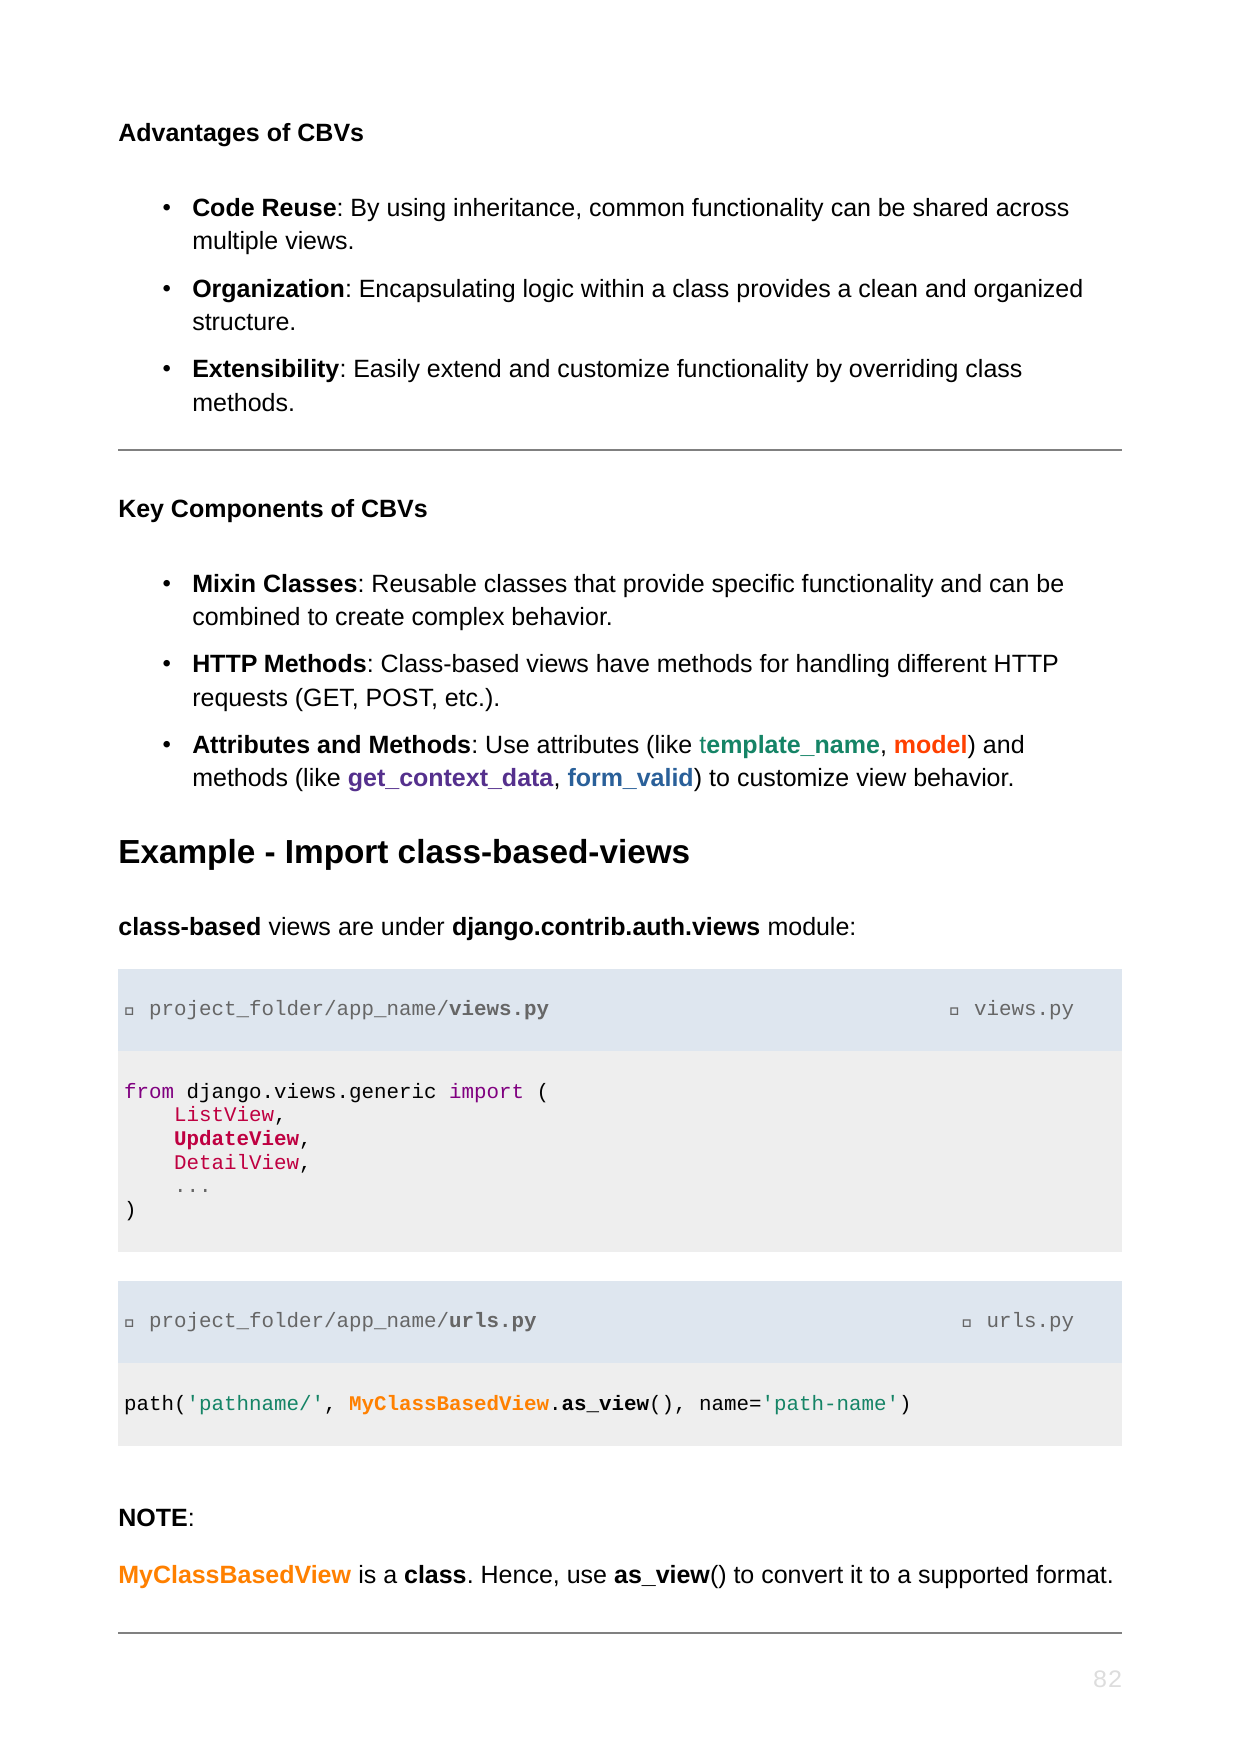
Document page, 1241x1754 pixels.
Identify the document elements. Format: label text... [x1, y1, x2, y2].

list Attributes and Methods: Use attributes (like template_name, model) and methods (like get_context_data, form_valid) to customize view behavior. [162, 730, 1122, 792]
subtitle Key Components of CBVs [118, 494, 1122, 556]
text class-based views are under django.contrib.auth.views module: [118, 911, 1122, 940]
table_cell path('pathname/', MyClassBasedView.as_view(), name='path-name') [118, 1363, 1122, 1446]
table_header 📝 project_folder/app_name/urls.py 🐍 urls.py [118, 1281, 1122, 1363]
list Extensibility: Easily extend and customize functionality by overriding class methods. [162, 354, 1122, 416]
list Organization: Encapsulating logic within a class provides a clean and organized structure. [162, 274, 1122, 336]
list HTTP Methods: Class-based views have methods for handling different HTTP requests (GET, POST, etc.). [162, 649, 1122, 711]
table_cell from django.views.generic import ( ListView, UpdateView, DetailView, ... ) [118, 1051, 1122, 1252]
table_header 📝 project_folder/app_name/views.py 🐍 views.py [118, 969, 1122, 1051]
text MyClassBasedView is a class. Hence, use as_view() to convert it to a supported format. [118, 1561, 1122, 1589]
list Mixin Classes: Reusable classes that provide specific functionality and can be combined to create complex behavior. [162, 569, 1122, 631]
subtitle Example - Import class-based-views [118, 832, 1122, 870]
list Code Reuse: By using inheritance, common functionality can be shared across multiple views. [162, 193, 1122, 255]
text NOTE: [118, 1503, 1122, 1532]
subtitle Advantages of CBVs [118, 118, 1122, 180]
